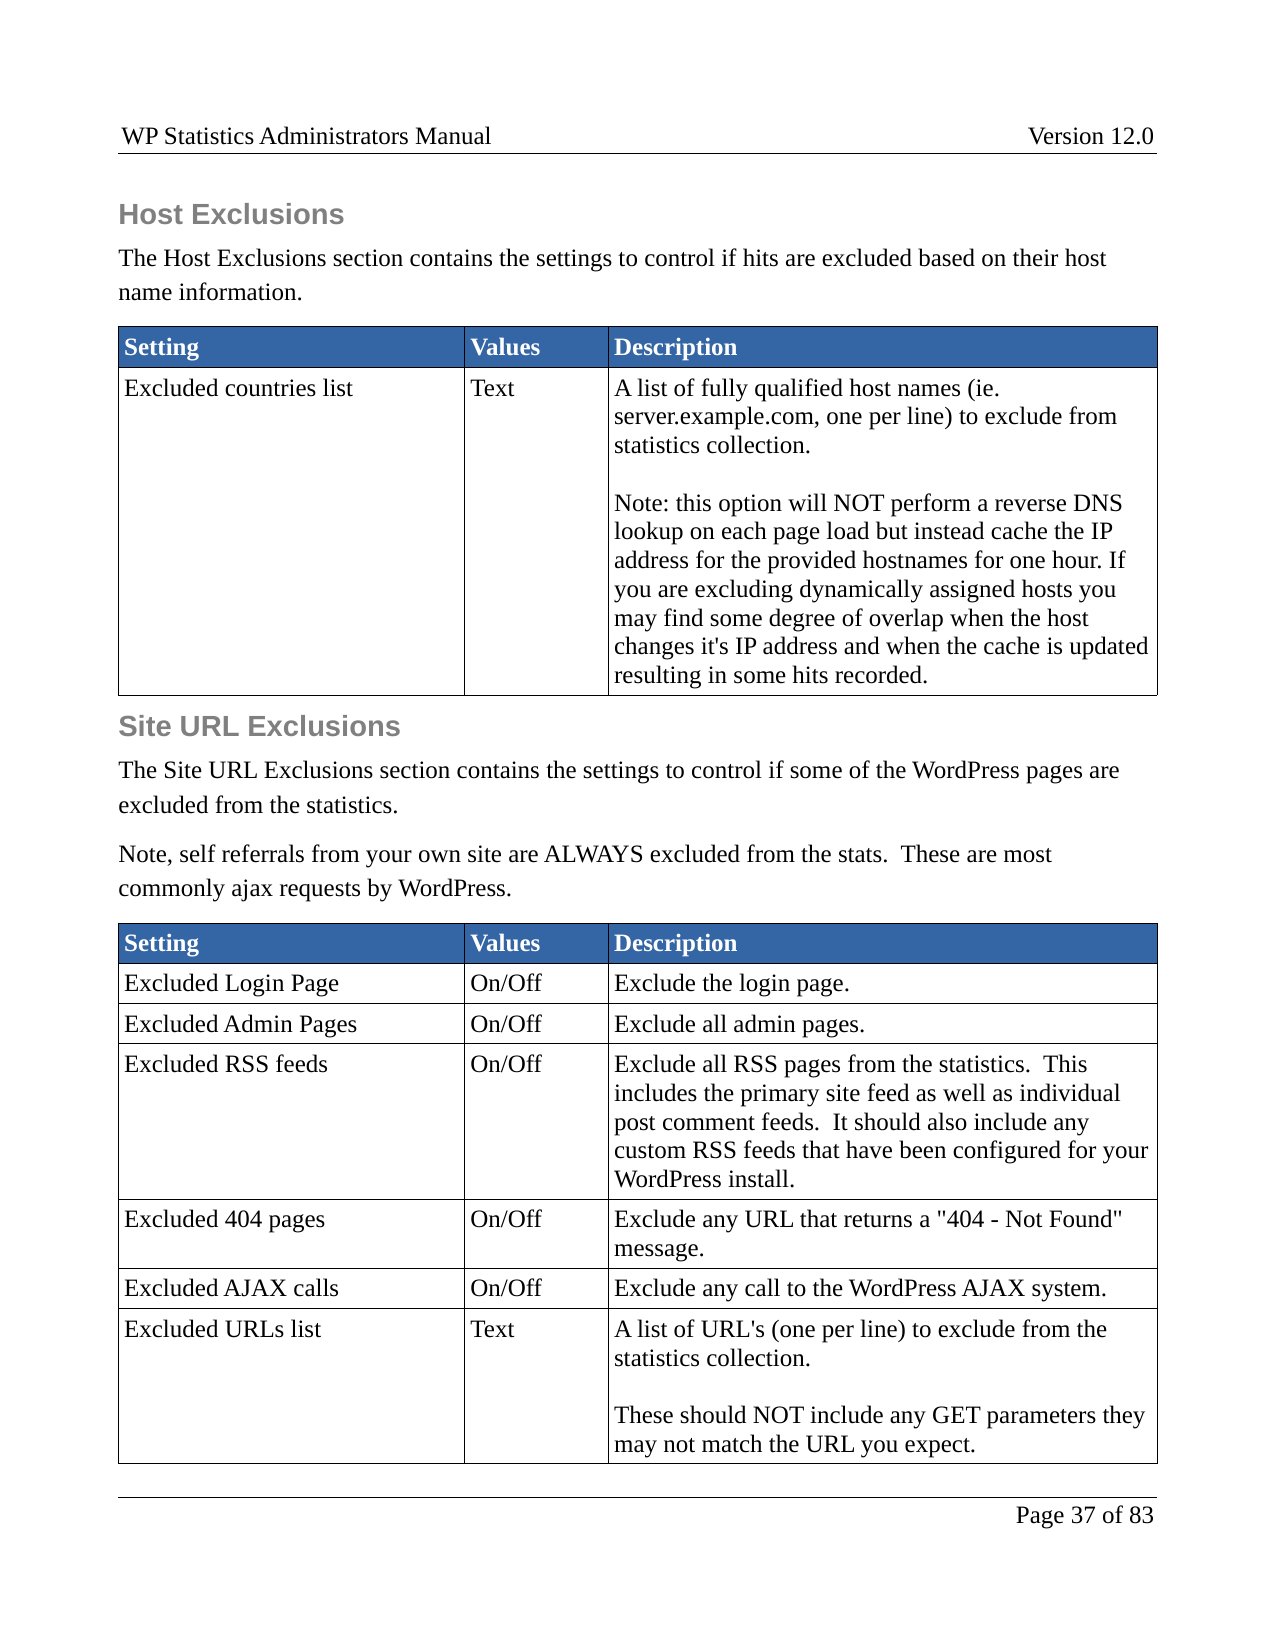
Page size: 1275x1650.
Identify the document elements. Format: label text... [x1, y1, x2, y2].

table_cell On/Off [465, 1044, 608, 1199]
table_cell A list of fully qualified host names (ie. server.example.com, one per line) to exclude from statistics collection. Note: this option will NOT perform a reverse DNS lookup on each page load but instead cache the IP address for the provided hostnames for one hour. If you are excluding dynamically assigned hosts you may find some degree of overlap when the host changes it's IP address and when the cache is updated resulting in some hits recorded. [609, 368, 1157, 694]
table_cell Exclude the login page. [609, 964, 1157, 1003]
table_header Description [609, 924, 1157, 963]
table_cell Excluded RSS feeds [119, 1044, 464, 1199]
table_cell Exclude all admin pages. [609, 1004, 1157, 1043]
table_cell Text [465, 368, 608, 694]
table_header Setting [119, 924, 464, 963]
table_cell Excluded Login Page [119, 964, 464, 1003]
table_cell Excluded URLs list [119, 1309, 464, 1463]
table_cell Excluded AJAX calls [119, 1269, 464, 1308]
table_header Description [609, 327, 1157, 367]
table_header Values [465, 924, 608, 963]
text Note, self referrals from your own site are ALWAYS excluded from the stats. These are most commonly ajax requests by WordPress. [118, 839, 1157, 902]
table_cell Text [465, 1309, 608, 1463]
table_cell On/Off [465, 1200, 608, 1268]
table_cell Excluded Admin Pages [119, 1004, 464, 1043]
subtitle Host Exclusions [118, 197, 1157, 230]
table_cell Exclude any URL that returns a "404 - Not Found" message. [609, 1200, 1157, 1268]
table_cell Excluded countries list [119, 368, 464, 694]
table_header Setting [119, 327, 464, 367]
text The Site URL Exclusions section contains the settings to control if some of the WordPress pages are excluded from the statistics. [118, 755, 1157, 818]
table_cell Exclude any call to the WordPress AJAX system. [609, 1269, 1157, 1308]
table_cell On/Off [465, 1269, 608, 1308]
subtitle Site URL Exclusions [118, 709, 1157, 743]
table_header Values [465, 327, 608, 367]
table_cell Exclude all RSS pages from the statistics. This includes the primary site feed as well as individual post comment feeds. It should also include any custom RSS feeds that have been configured for your WordPress install. [609, 1044, 1157, 1199]
table_cell On/Off [465, 964, 608, 1003]
table_cell On/Off [465, 1004, 608, 1043]
table_cell A list of URL's (one per line) to exclude from the statistics collection. These should NOT include any GET parameters they may not match the URL you expect. [609, 1309, 1157, 1463]
table_cell Excluded 404 pages [119, 1200, 464, 1268]
text The Host Exclusions section contains the settings to control if hits are excluded based on their host name information. [118, 243, 1157, 306]
